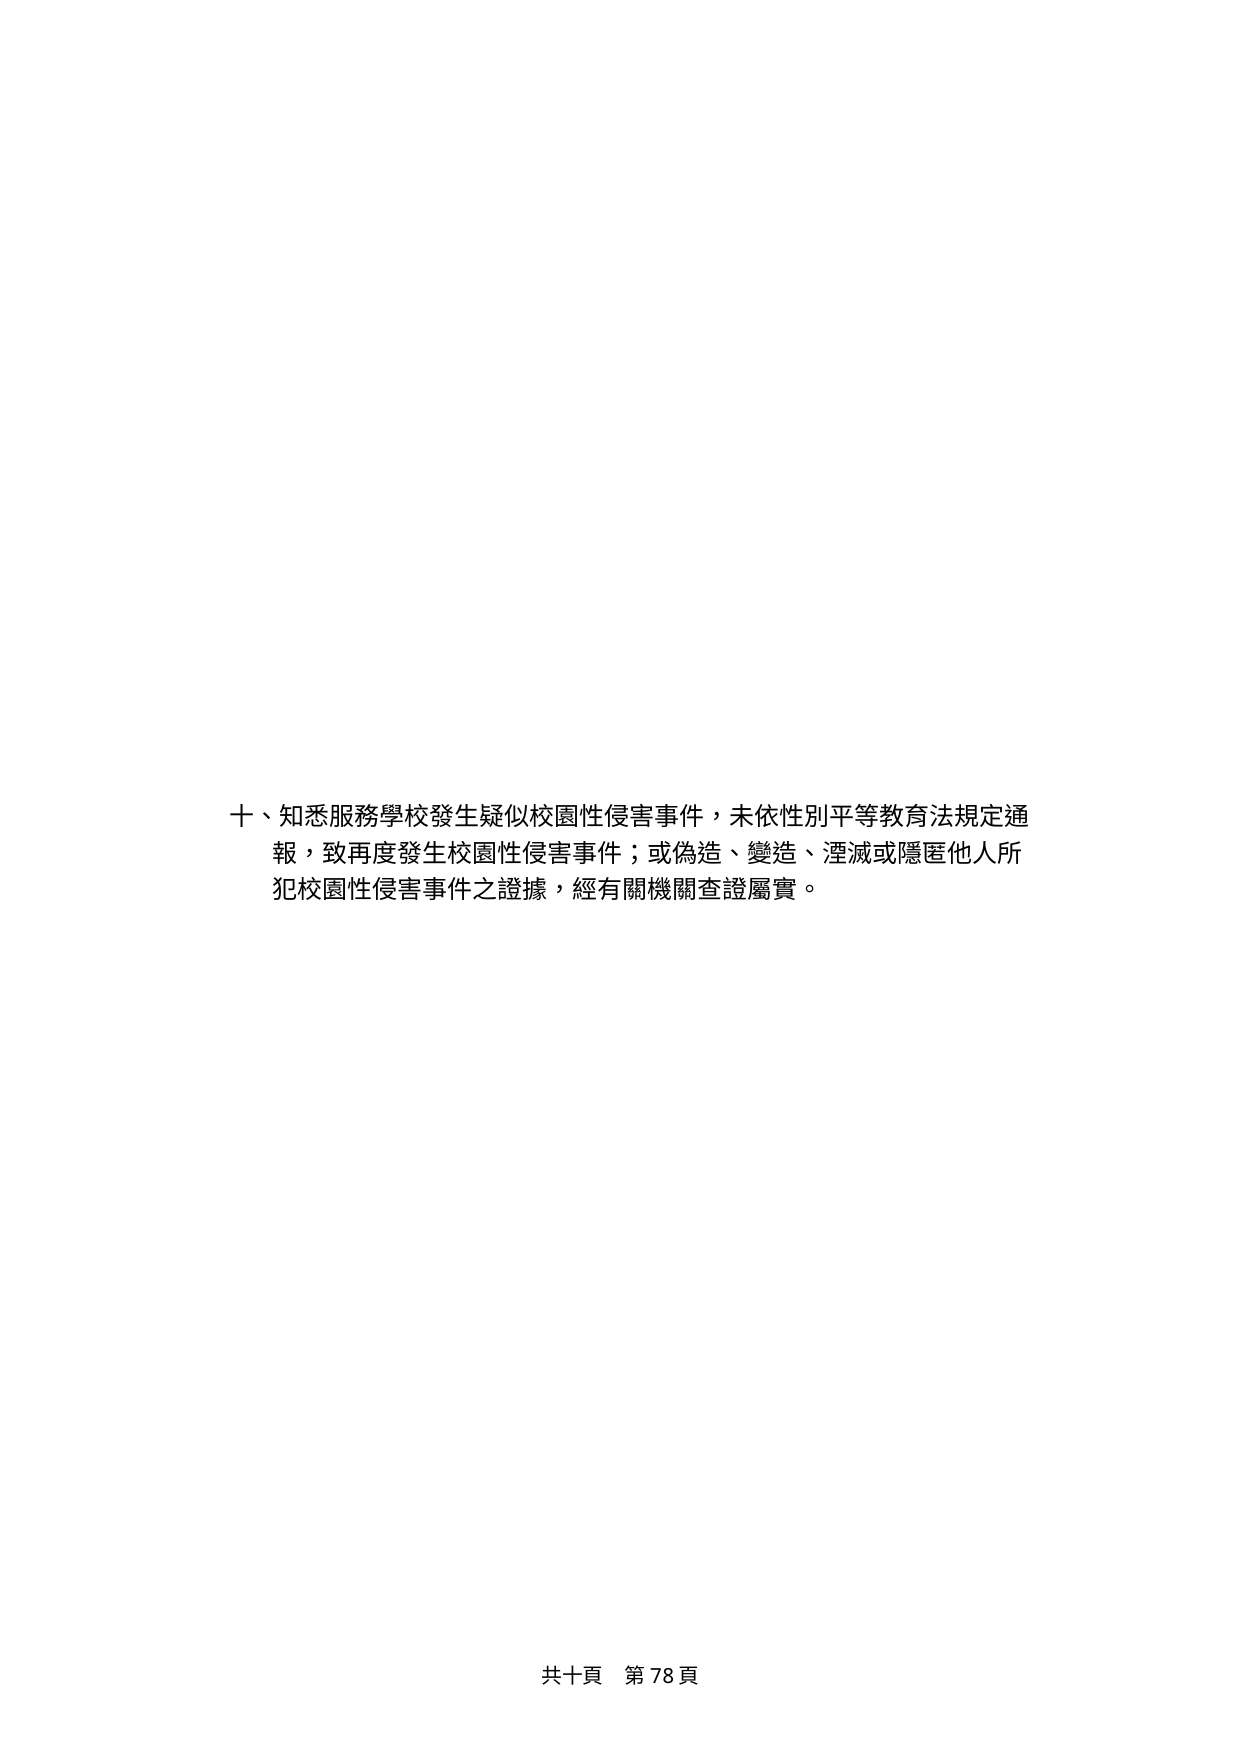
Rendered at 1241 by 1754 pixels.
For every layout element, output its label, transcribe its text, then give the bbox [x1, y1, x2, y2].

text 十、知悉服務學校發生疑似校園性侵害事件，未依性別平等教育法規定通 [118, 797, 1122, 833]
text 報，致再度發生校園性侵害事件；或偽造、變造、湮滅或隱匿他人所 [118, 833, 1122, 869]
text 犯校園性侵害事件之證據，經有關機關查證屬實。 [118, 869, 1122, 906]
